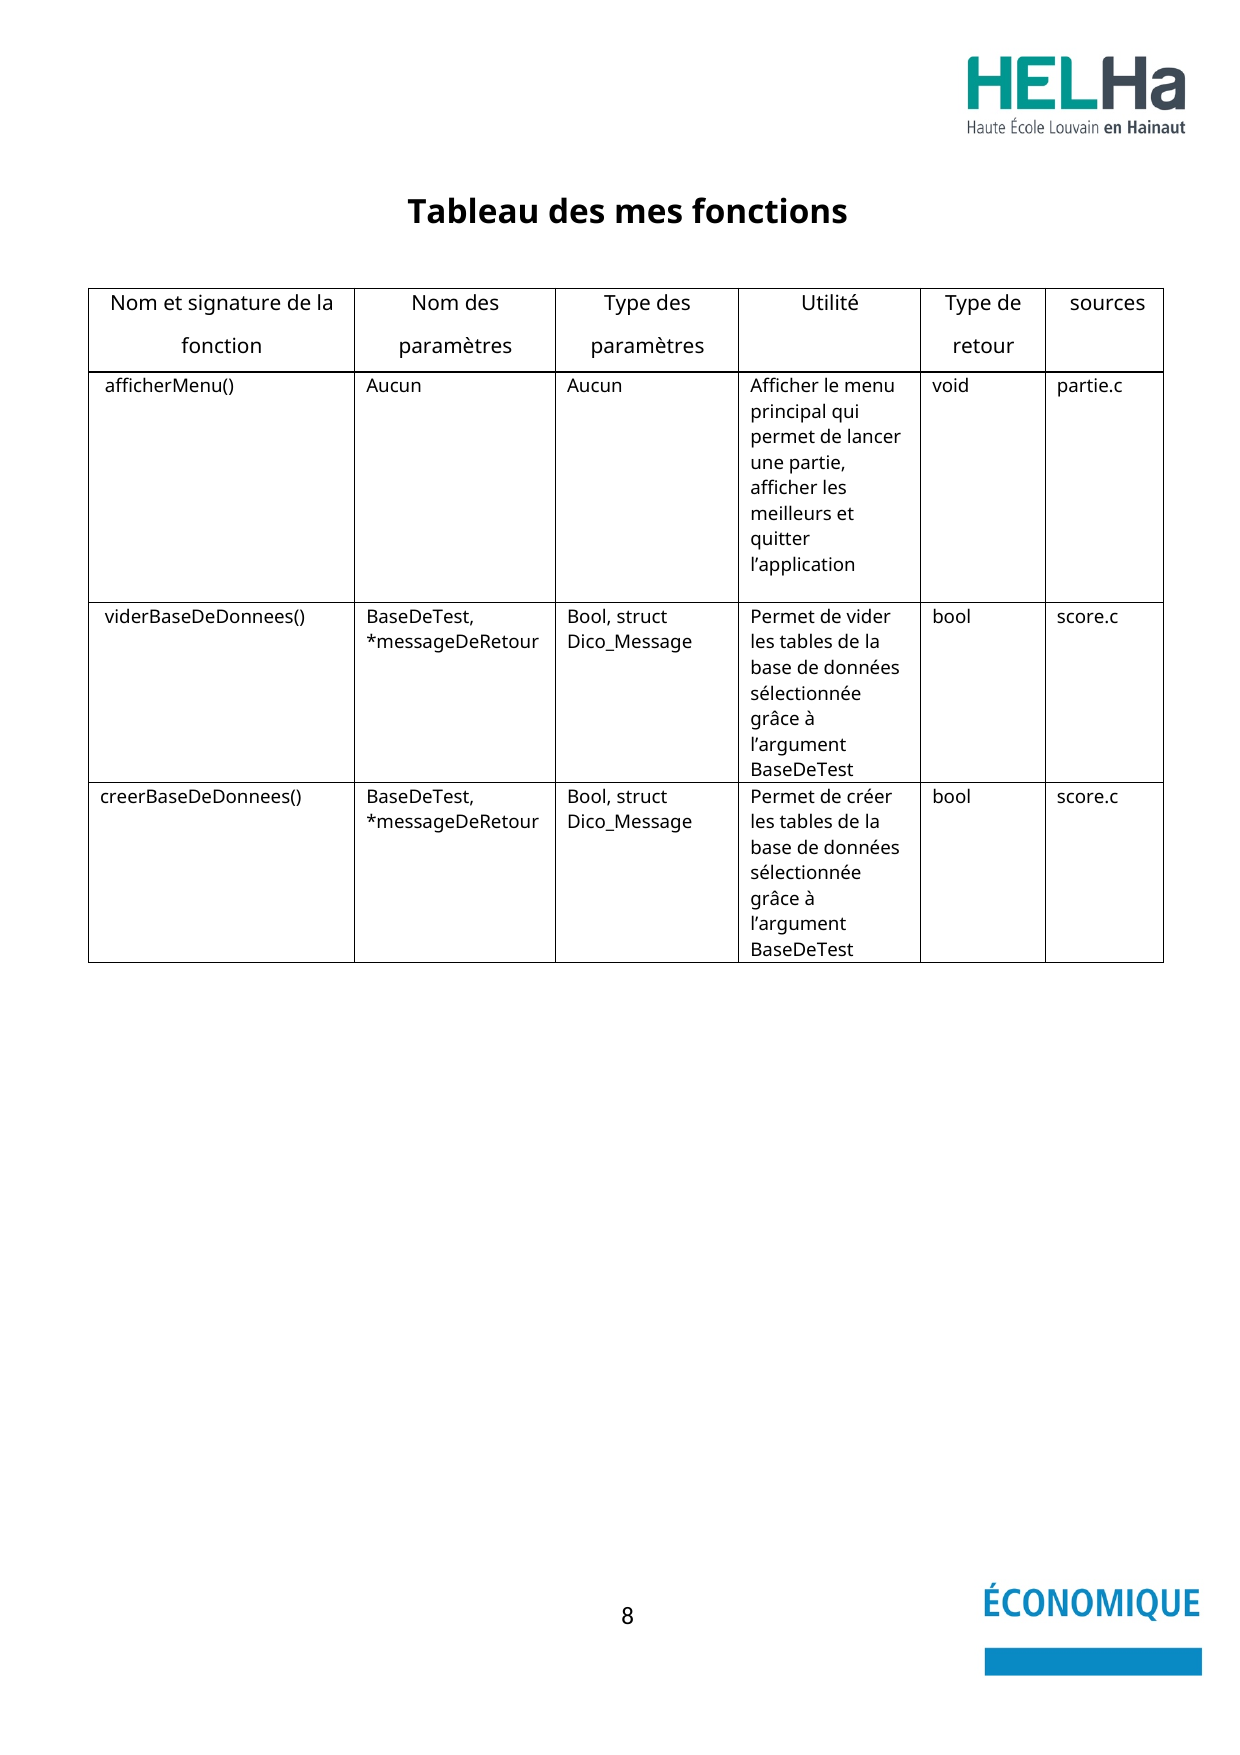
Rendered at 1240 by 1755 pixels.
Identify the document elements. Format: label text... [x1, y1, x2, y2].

table_cell Bool, struct Dico_Message [556, 603, 738, 782]
table_header sources [1046, 289, 1163, 371]
table_cell Aucun [556, 373, 738, 602]
table_cell Bool, struct Dico_Message [556, 783, 738, 962]
table_cell Afficher le menu principal qui permet de lancer une partie, afficher les meilleurs et quitter l’application [739, 373, 920, 602]
picture [963, 1579, 1221, 1695]
table_cell creerBaseDeDonnees() [89, 783, 354, 962]
table_cell Aucun [355, 373, 555, 602]
table_cell score.c [1046, 783, 1163, 962]
table_cell bool [921, 603, 1045, 782]
table_header Type des paramètres [556, 289, 738, 371]
picture [946, 37, 1203, 153]
table_cell partie.c [1046, 373, 1163, 602]
table_cell bool [921, 783, 1045, 962]
table_cell score.c [1046, 603, 1163, 782]
table_cell Permet de vider les tables de la base de données sélectionnée grâce à l’argument BaseDeTest [739, 603, 920, 782]
table_header Type de retour [921, 289, 1045, 371]
table_cell viderBaseDeDonnees() [89, 603, 354, 782]
table_cell Permet de créer les tables de la base de données sélectionnée grâce à l’argument BaseDeTest [739, 783, 920, 962]
subtitle Tableau des mes fonctions [88, 188, 1166, 234]
table_cell BaseDeTest, *messageDeRetour [355, 603, 555, 782]
table_header Nom et signature de la fonction [89, 289, 354, 371]
table_cell afficherMenu() [89, 373, 354, 602]
table_header Utilité [739, 289, 920, 371]
table_cell void [921, 373, 1045, 602]
table_cell BaseDeTest, *messageDeRetour [355, 783, 555, 962]
table_header Nom des paramètres [355, 289, 555, 371]
